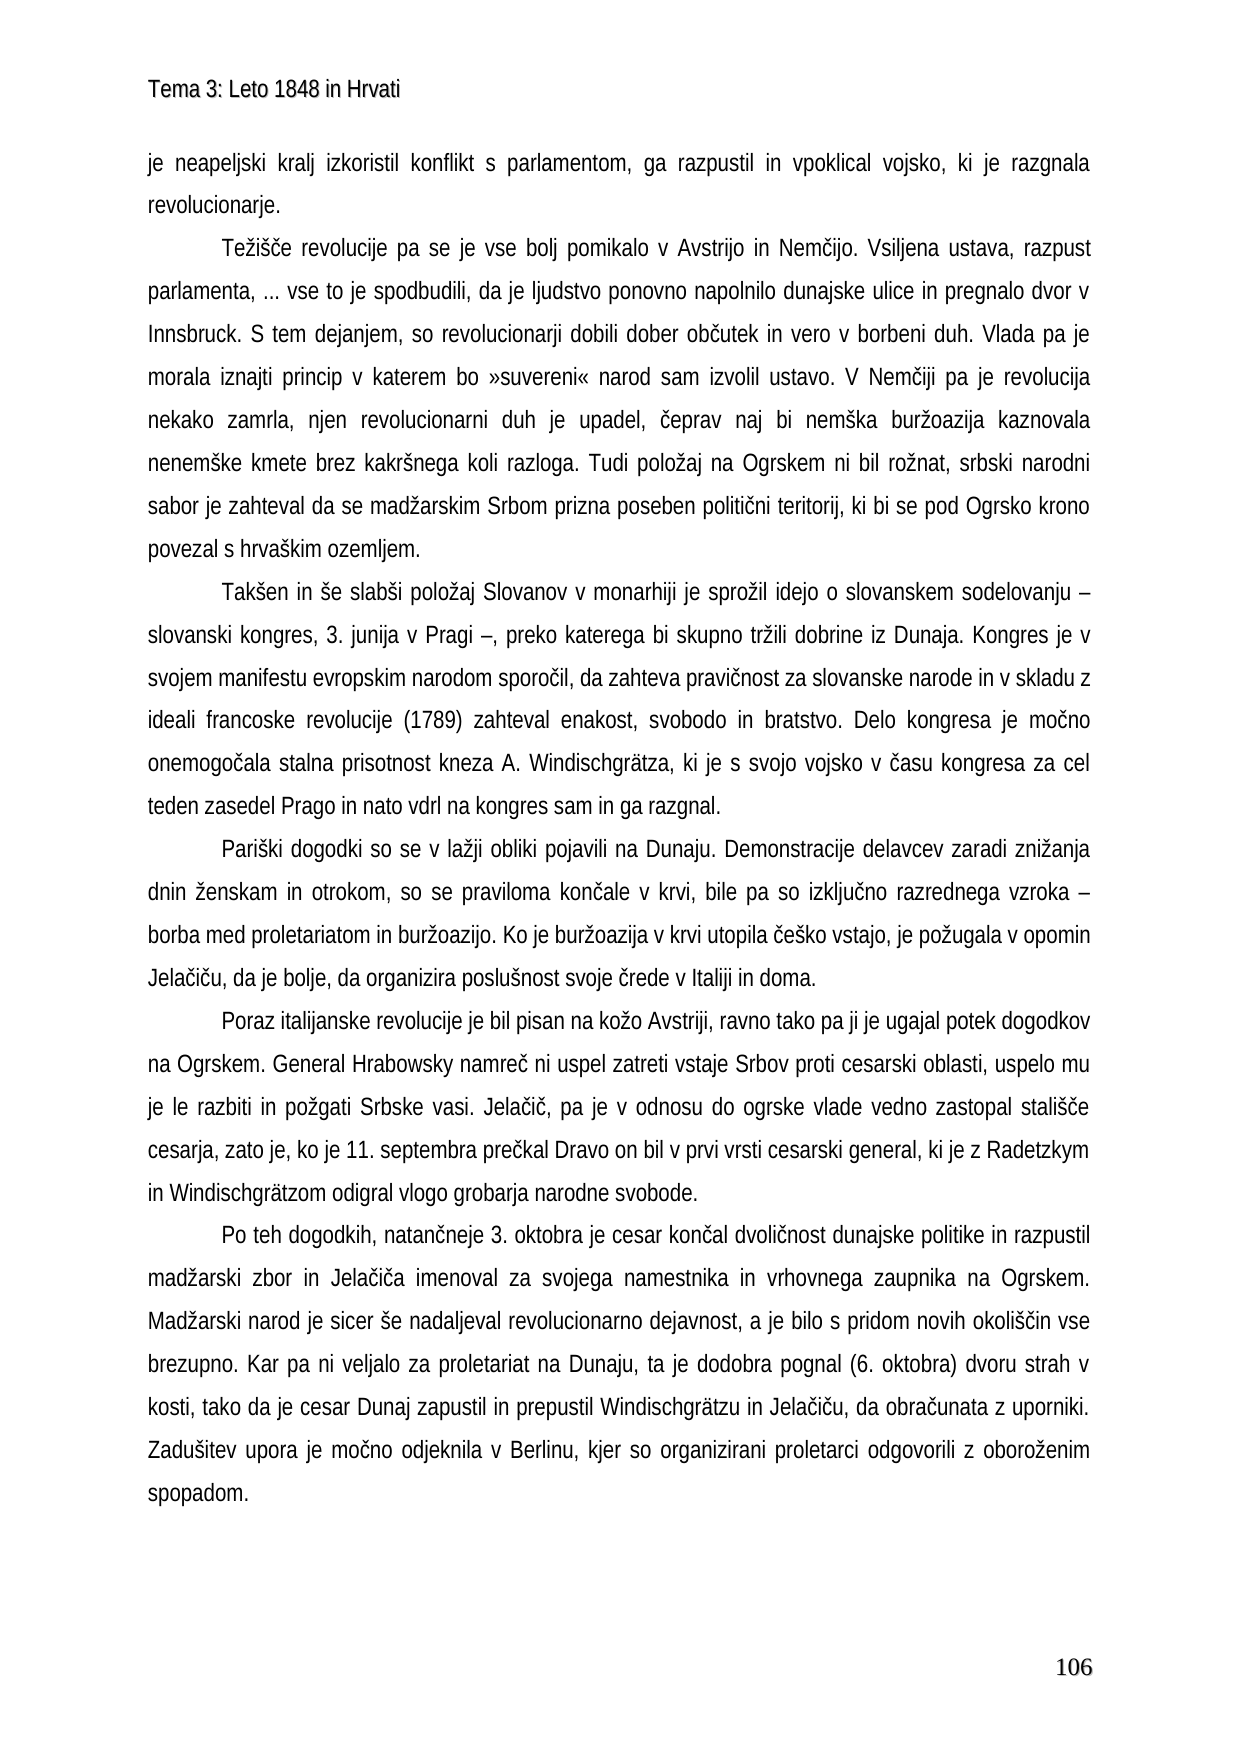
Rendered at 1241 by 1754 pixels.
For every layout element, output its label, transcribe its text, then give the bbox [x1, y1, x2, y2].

text Takšen in še slabši položaj Slovanov v monarhiji je sprožil idejo o slovanskem sodelovanju – slovanski kongres, 3. junija v Pragi –, preko katerega bi skupno tržili dobrine iz Dunaja. Kongres je v svojem manifestu evropskim narodom sporočil, da zahteva pravičnost za slovanske narode in v skladu z ideali francoske revolucije (1789) zahteval enakost, svobodo in bratstvo. Delo kongresa je močno onemogočala stalna prisotnost kneza A. Windischgrätza, ki je s svojo vojsko v času kongresa za cel teden zasedel Prago in nato vdrl na kongres sam in ga razgnal. [148, 577, 1093, 820]
text Po teh dogodkih, natančneje 3. oktobra je cesar končal dvoličnost dunajske politike in razpustil madžarski zbor in Jelačiča imenoval za svojega namestnika in vrhovnega zaupnika na Ogrskem. Madžarski narod je sicer še nadaljeval revolucionarno dejavnost, a je bilo s pridom novih okoliščin vse brezupno. Kar pa ni veljalo za proletariat na Dunaju, ta je dodobra pognal (6. oktobra) dvoru strah v kosti, tako da je cesar Dunaj zapustil in prepustil Windischgrätzu in Jelačiču, da obračunata z uporniki. Zadušitev upora je močno odjeknila v Berlinu, kjer so organizirani proletarci odgovorili z oboroženim spopadom. [148, 1221, 1093, 1507]
text je neapeljski kralj izkoristil konflikt s parlamentom, ga razpustil in vpoklical vojsko, ki je razgnala revolucionarje. [148, 148, 1093, 219]
text Težišče revolucije pa se je vse bolj pomikalo v Avstrijo in Nemčijo. Vsiljena ustava, razpust parlamenta, ... vse to je spodbudili, da je ljudstvo ponovno napolnilo dunajske ulice in pregnalo dvor v Innsbruck. S tem dejanjem, so revolucionarji dobili dober občutek in vero v borbeni duh. Vlada pa je morala iznajti princip v katerem bo »suvereni« narod sam izvolil ustavo. V Nemčiji pa je revolucija nekako zamrla, njen revolucionarni duh je upadel, čeprav naj bi nemška buržoazija kaznovala nenemške kmete brez kakršnega koli razloga. Tudi položaj na Ogrskem ni bil rožnat, srbski narodni sabor je zahteval da se madžarskim Srbom prizna poseben politični teritorij, ki bi se pod Ogrsko krono povezal s hrvaškim ozemljem. [148, 233, 1093, 562]
text Pariški dogodki so se v lažji obliki pojavili na Dunaju. Demonstracije delavcev zaradi znižanja dnin ženskam in otrokom, so se praviloma končale v krvi, bile pa so izključno razrednega vzroka – borba med proletariatom in buržoazijo. Ko je buržoazija v krvi utopila češko vstajo, je požugala v opomin Jelačiču, da je bolje, da organizira poslušnost svoje črede v Italiji in doma. [148, 834, 1093, 992]
text Poraz italijanske revolucije je bil pisan na kožo Avstriji, ravno tako pa ji je ugajal potek dogodkov na Ogrskem. General Hrabowsky namreč ni uspel zatreti vstaje Srbov proti cesarski oblasti, uspelo mu je le razbiti in požgati Srbske vasi. Jelačič, pa je v odnosu do ogrske vlade vedno zastopal stališče cesarja, zato je, ko je 11. septembra prečkal Dravo on bil v prvi vrsti cesarski general, ki je z Radetzkym in Windischgrätzom odigral vlogo grobarja narodne svobode. [148, 1006, 1093, 1206]
